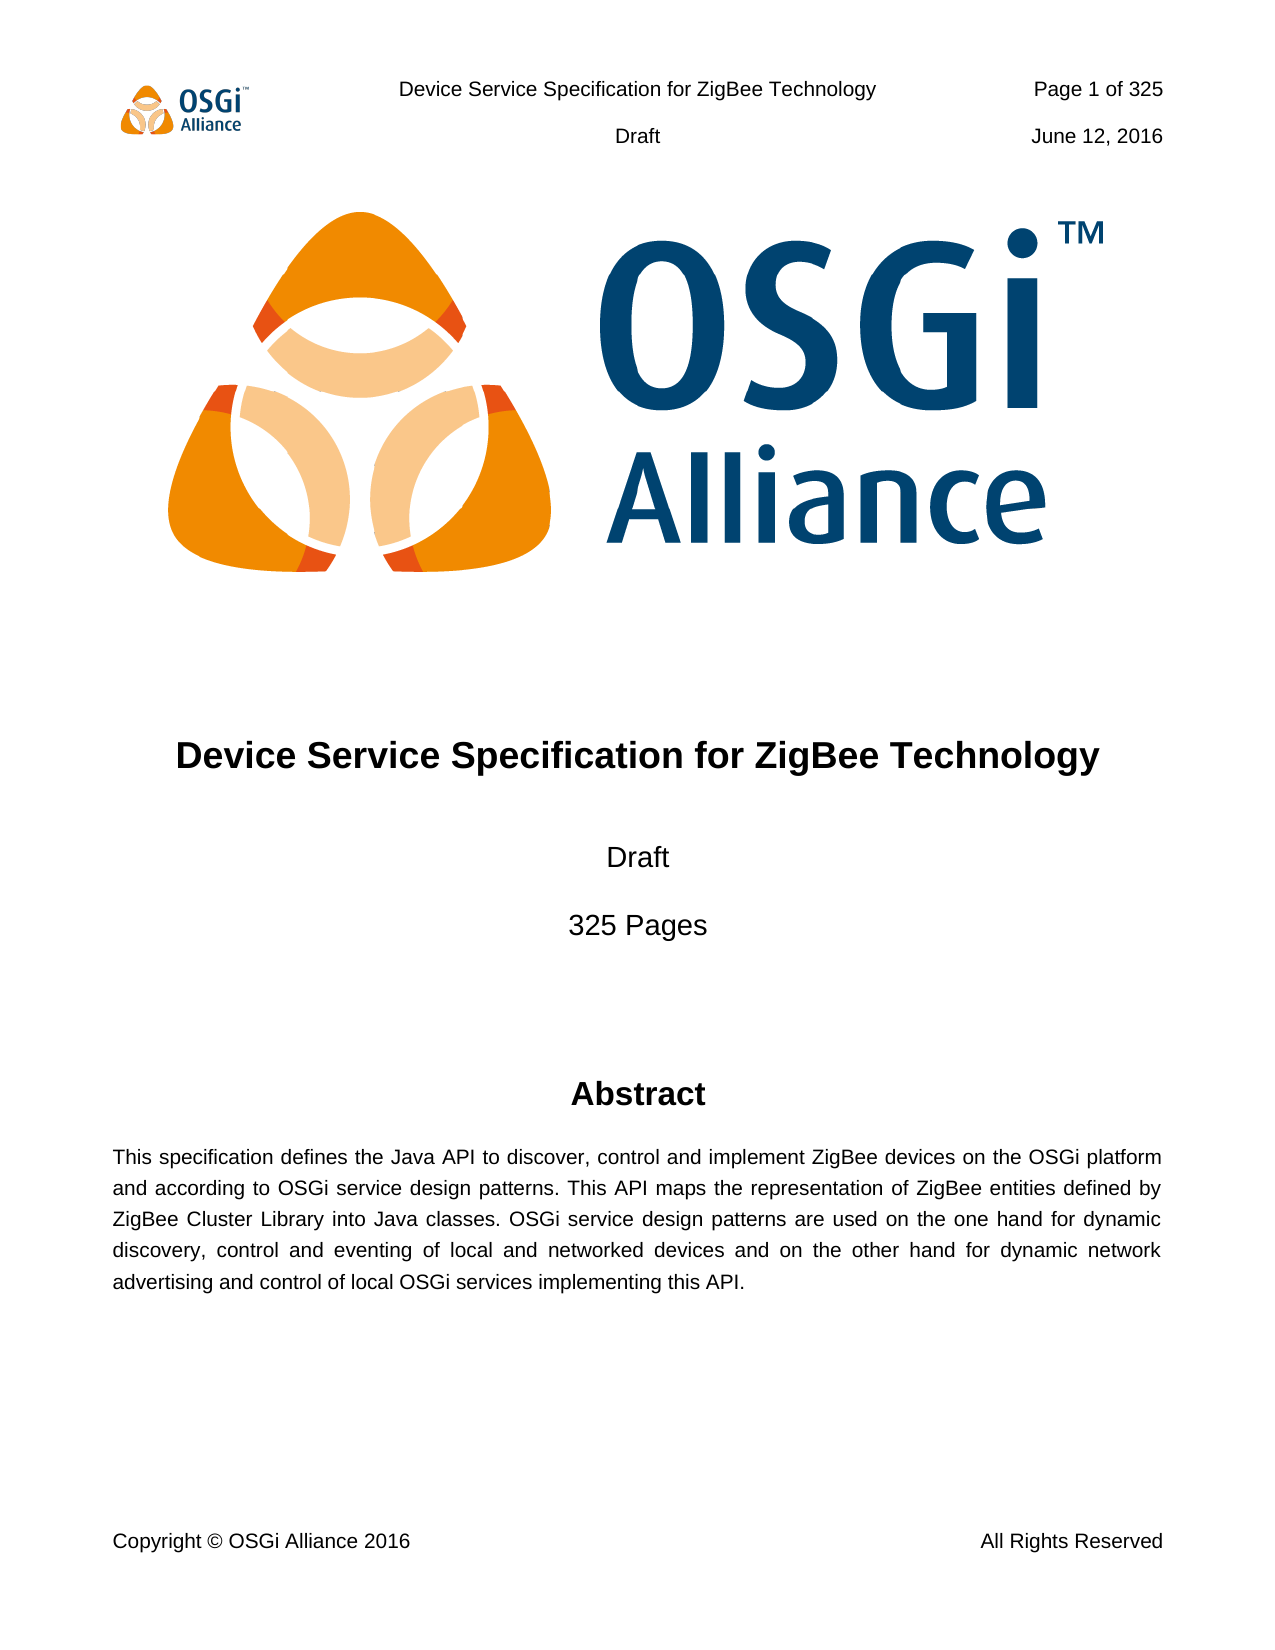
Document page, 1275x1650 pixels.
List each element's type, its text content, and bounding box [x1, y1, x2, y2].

text Abstract [112, 1074, 1163, 1112]
picture [113, 78, 257, 142]
text This specification defines the Java API to discover, control and implement ZigBee devices on the OSGi platform and according to OSGi service design patterns. This API maps the representation of ZigBee entities defined by ZigBee Cluster Library into Java classes. OSGi service design patterns are used on the one hand for dynamic discovery, control and eventing of local and networked devices and on the other hand for dynamic network advertising and control of local OSGi services implementing this API. [112, 1137, 1163, 1293]
picture [112, 158, 1163, 626]
title Draft 326 Pages [112, 841, 1163, 941]
title Device Service Specification for ZigBee Technology [112, 733, 1163, 776]
